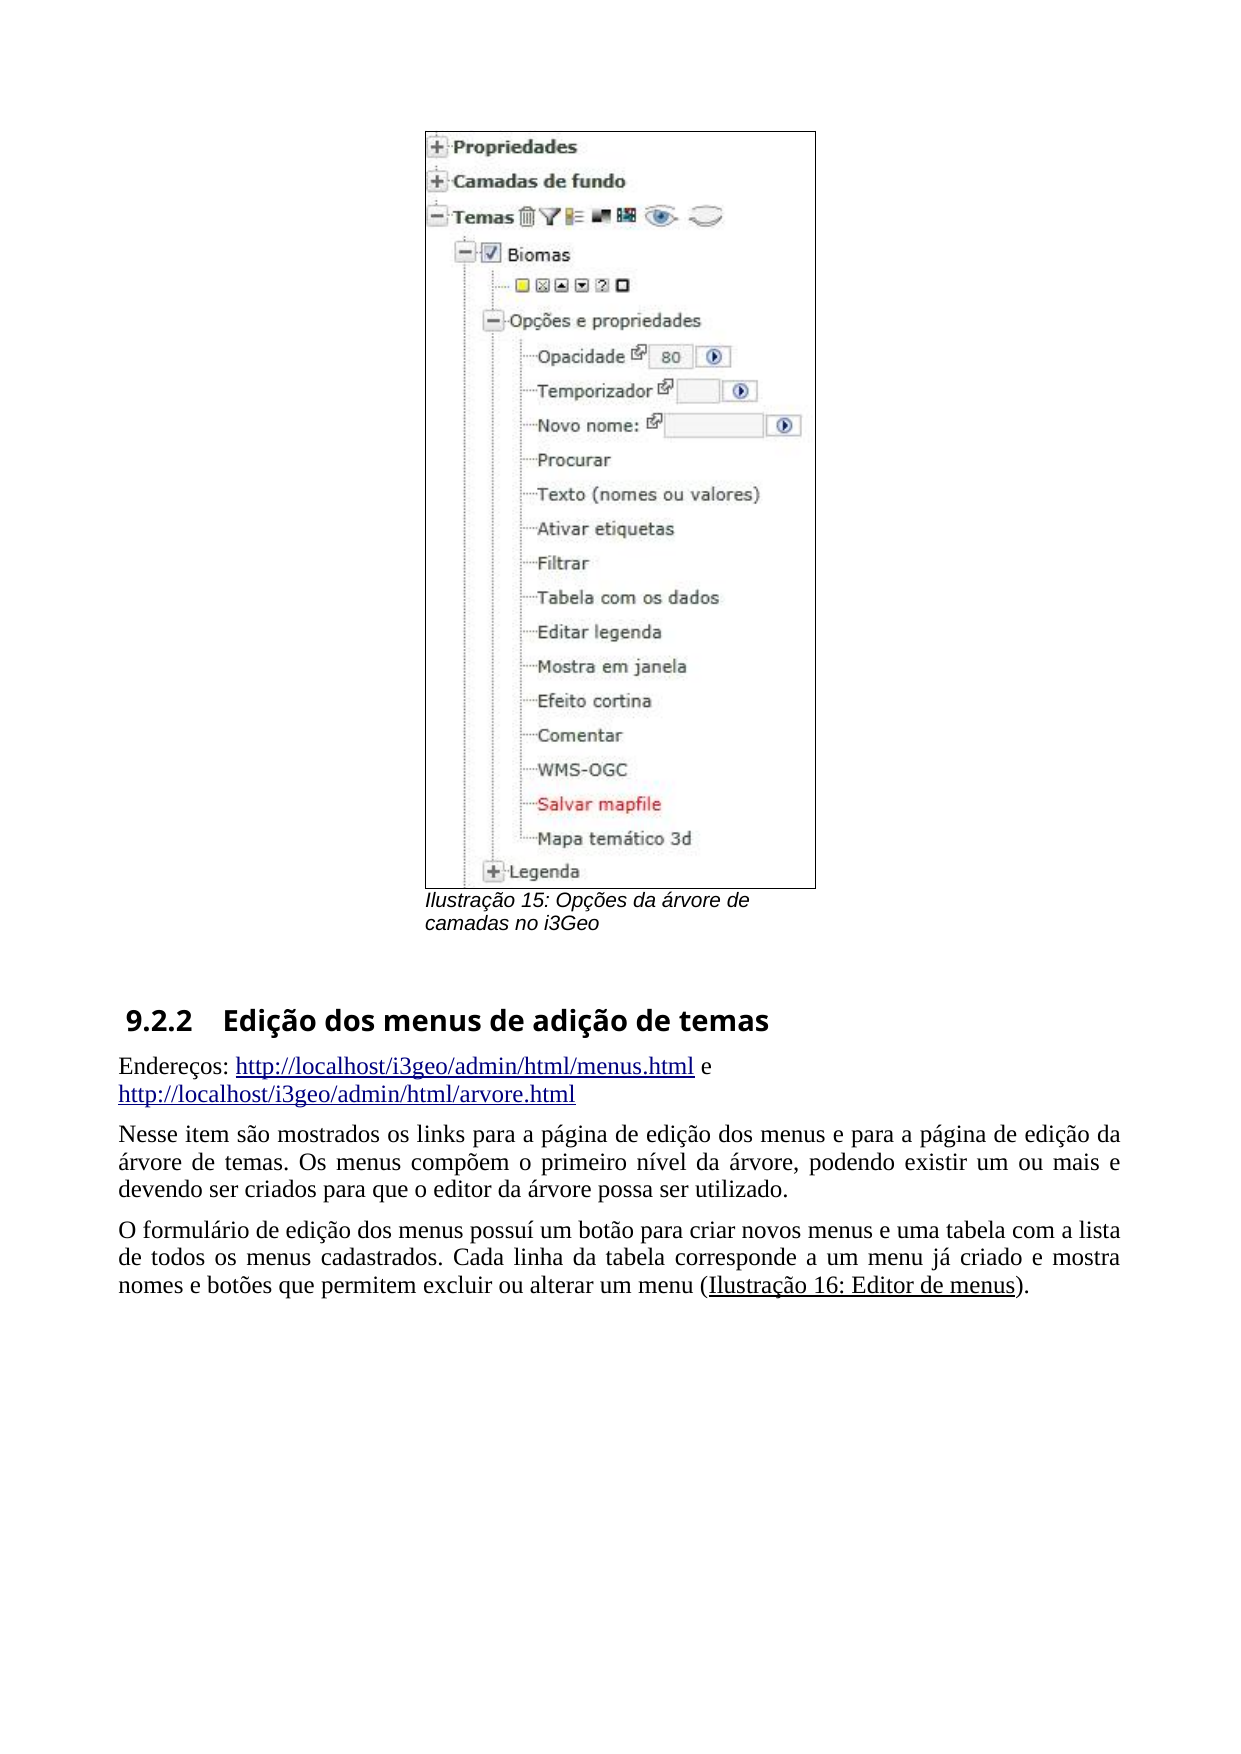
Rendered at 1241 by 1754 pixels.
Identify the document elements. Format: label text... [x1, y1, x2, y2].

subtitle Edição dos menus de adição de temas [118, 1000, 1122, 1040]
text Endereços: http://localhost/i3geo/admin/html/menus.html e http://localhost/i3geo/admin/html/arvore.html [118, 1052, 1122, 1108]
text Nesse item são mostrados os links para a página de edição dos menus e para a página de edição da árvore de temas. Os menus compõem o primeiro nível da árvore, podendo existir um ou mais e devendo ser criados para que o editor da árvore possa ser utilizado. [118, 1120, 1122, 1203]
text Ilustração 15: Opções da árvore de camadas no i3Geo [425, 889, 815, 935]
picture [426, 132, 815, 888]
text O formulário de edição dos menus possuí um botão para criar novos menus e uma tabela com a lista de todos os menus cadastrados. Cada linha da tabela corresponde a um menu já criado e mostra nomes e botões que permitem excluir ou alterar um menu (Ilustração 16: Editor de menus). [118, 1216, 1122, 1299]
